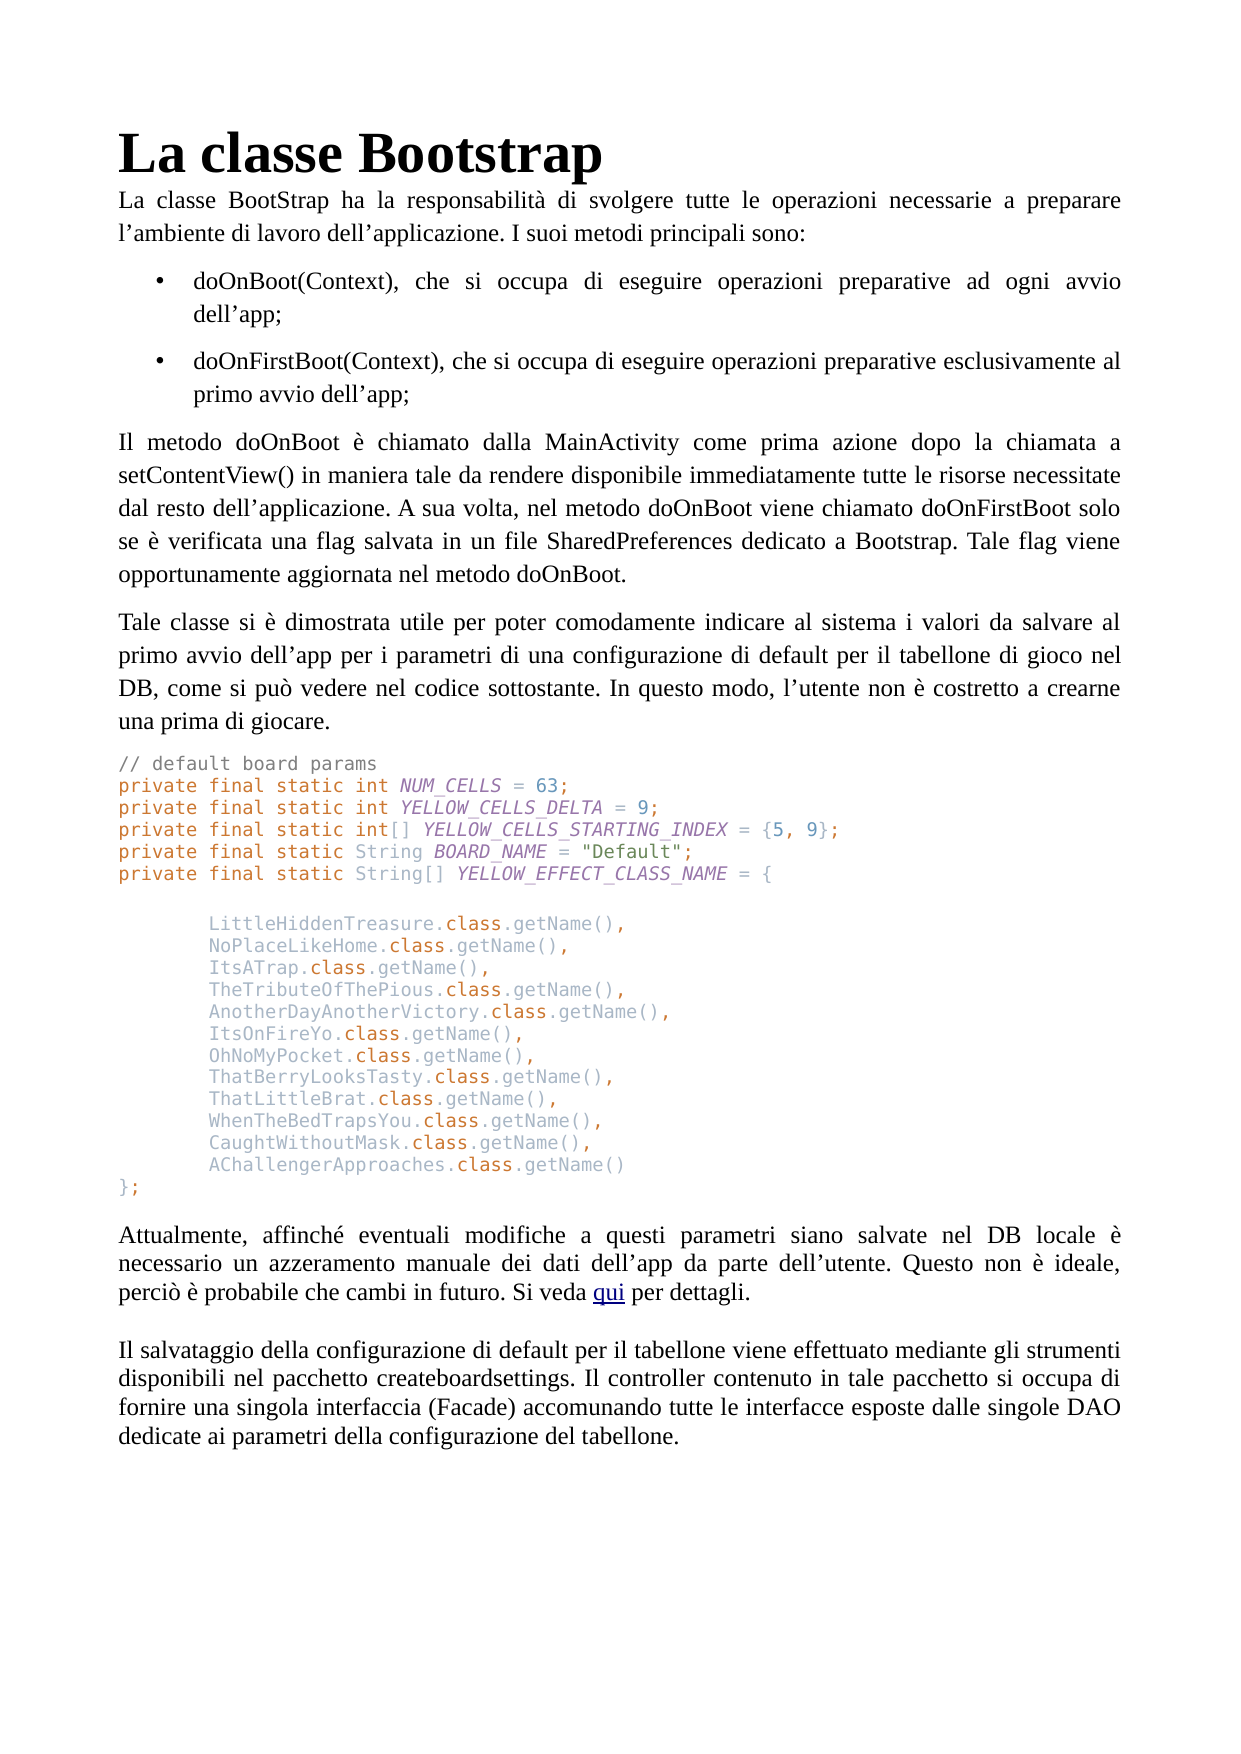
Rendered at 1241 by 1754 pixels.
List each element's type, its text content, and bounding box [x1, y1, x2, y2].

text La classe BootStrap ha la responsabilità di svolgere tutte le operazioni necessarie a preparare l’ambiente di lavoro dell’applicazione. I suoi metodi principali sono: [118, 185, 1122, 247]
text Tale classe si è dimostrata utile per poter comodamente indicare al sistema i valori da salvare al primo avvio dell’app per i parametri di una configurazione di default per il tabellone di gioco nel DB, come si può vedere nel codice sottostante. In questo modo, l’utente non è costretto a crearne una prima di giocare. [118, 607, 1122, 734]
text // default board params private final static int NUM_CELLS = 63; private final static int YELLOW_CELLS_DELTA = 9; private final static int[] YELLOW_CELLS_STARTING_INDEX = {5, 9}; private final static String BOARD_NAME = "Default"; private final static String[] YELLOW_EFFECT_CLASS_NAME = { LittleHiddenTreasure.class.getName(), NoPlaceLikeHome.class.getName(), ItsATrap.class.getName(), TheTributeOfThePious.class.getName(), AnotherDayAnotherVictory.class.getName(), ItsOnFireYo.class.getName(), OhNoMyPocket.class.getName(), ThatBerryLooksTasty.class.getName(), ThatLittleBrat.class.getName(), WhenTheBedTrapsYou.class.getName(), CaughtWithoutMask.class.getName(), AChallengerApproaches.class.getName() }; [118, 753, 1122, 1198]
text Il metodo doOnBoot è chiamato dalla MainActivity come prima azione dopo la chiamata a setContentView() in maniera tale da rendere disponibile immediatamente tutte le risorse necessitate dal resto dell’applicazione. A sua volta, nel metodo doOnBoot viene chiamato doOnFirstBoot solo se è verificata una flag salvata in un file SharedPreferences dedicato a Bootstrap. Tale flag viene opportunamente aggiornata nel metodo doOnBoot. [118, 427, 1122, 588]
subtitle La classe Bootstrap [118, 118, 1122, 185]
list doOnFirstBoot(Context), che si occupa di eseguire operazioni preparative esclusivamente al primo avvio dell’app; [156, 346, 1122, 408]
list doOnBoot(Context), che si occupa di eseguire operazioni preparative ad ogni avvio dell’app; [156, 266, 1122, 328]
text Il salvataggio della configurazione di default per il tabellone viene effettuato mediante gli strumenti disponibili nel pacchetto createboardsettings. Il controller contenuto in tale pacchetto si occupa di fornire una singola interfaccia (Facade) accomunando tutte le interfacce esposte dalle singole DAO dedicate ai parametri della configurazione del tabellone. [118, 1335, 1122, 1450]
text Attualmente, affinché eventuali modifiche a questi parametri siano salvate nel DB locale è necessario un azzeramento manuale dei dati dell’app da parte dell’utente. Questo non è ideale, perciò è probabile che cambi in futuro. Si veda qui per dettagli. [118, 1220, 1122, 1306]
